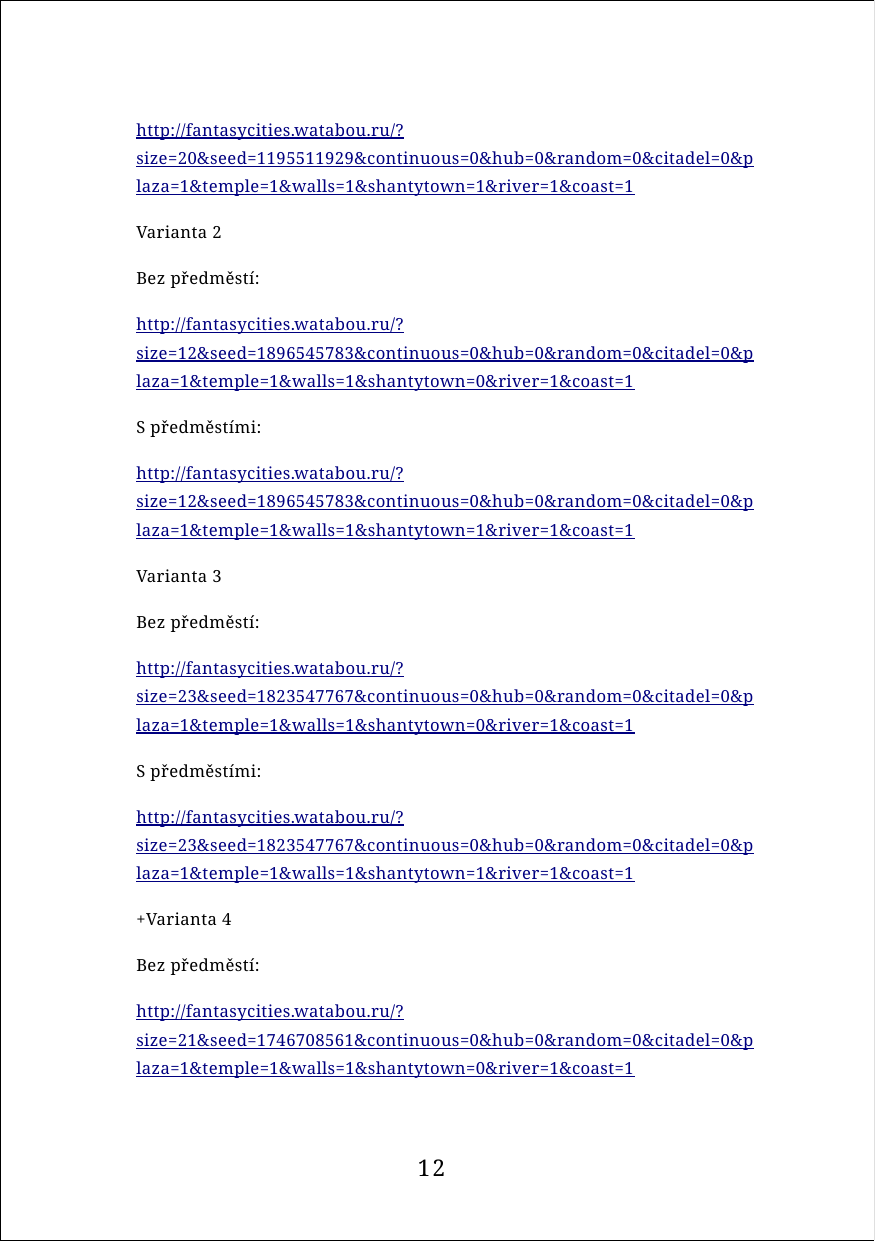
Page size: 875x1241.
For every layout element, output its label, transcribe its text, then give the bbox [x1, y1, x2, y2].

text Bez předměstí: [136, 954, 756, 977]
text http://fantasycities.watabou.ru/?size=12&seed=1896545783&continuous=0&hub=0&random=0&citadel=0&plaza=1&temple=1&walls=1&shantytown=1&river=1&coast=1 [136, 462, 756, 541]
text http://fantasycities.watabou.ru/?size=12&seed=1896545783&continuous=0&hub=0&random=0&citadel=0&plaza=1&temple=1&walls=1&shantytown=0&river=1&coast=1 [136, 313, 756, 392]
text http://fantasycities.watabou.ru/?size=20&seed=1195511929&continuous=0&hub=0&random=0&citadel=0&plaza=1&temple=1&walls=1&shantytown=1&river=1&coast=1 [136, 118, 756, 198]
text Bez předměstí: [136, 611, 756, 633]
text Varianta 2 [136, 221, 756, 244]
text Varianta 3 [136, 564, 756, 587]
text Bez předměstí: [136, 267, 756, 290]
text http://fantasycities.watabou.ru/?size=23&seed=1823547767&continuous=0&hub=0&random=0&citadel=0&plaza=1&temple=1&walls=1&shantytown=1&river=1&coast=1 [136, 805, 756, 885]
text S předměstími: [136, 416, 756, 438]
text http://fantasycities.watabou.ru/?size=21&seed=1746708561&continuous=0&hub=0&random=0&citadel=0&plaza=1&temple=1&walls=1&shantytown=0&river=1&coast=1 [136, 1000, 756, 1079]
text S předměstími: [136, 759, 756, 782]
text http://fantasycities.watabou.ru/?size=23&seed=1823547767&continuous=0&hub=0&random=0&citadel=0&plaza=1&temple=1&walls=1&shantytown=0&river=1&coast=1 [136, 657, 756, 736]
text +Varianta 4 [136, 908, 756, 931]
